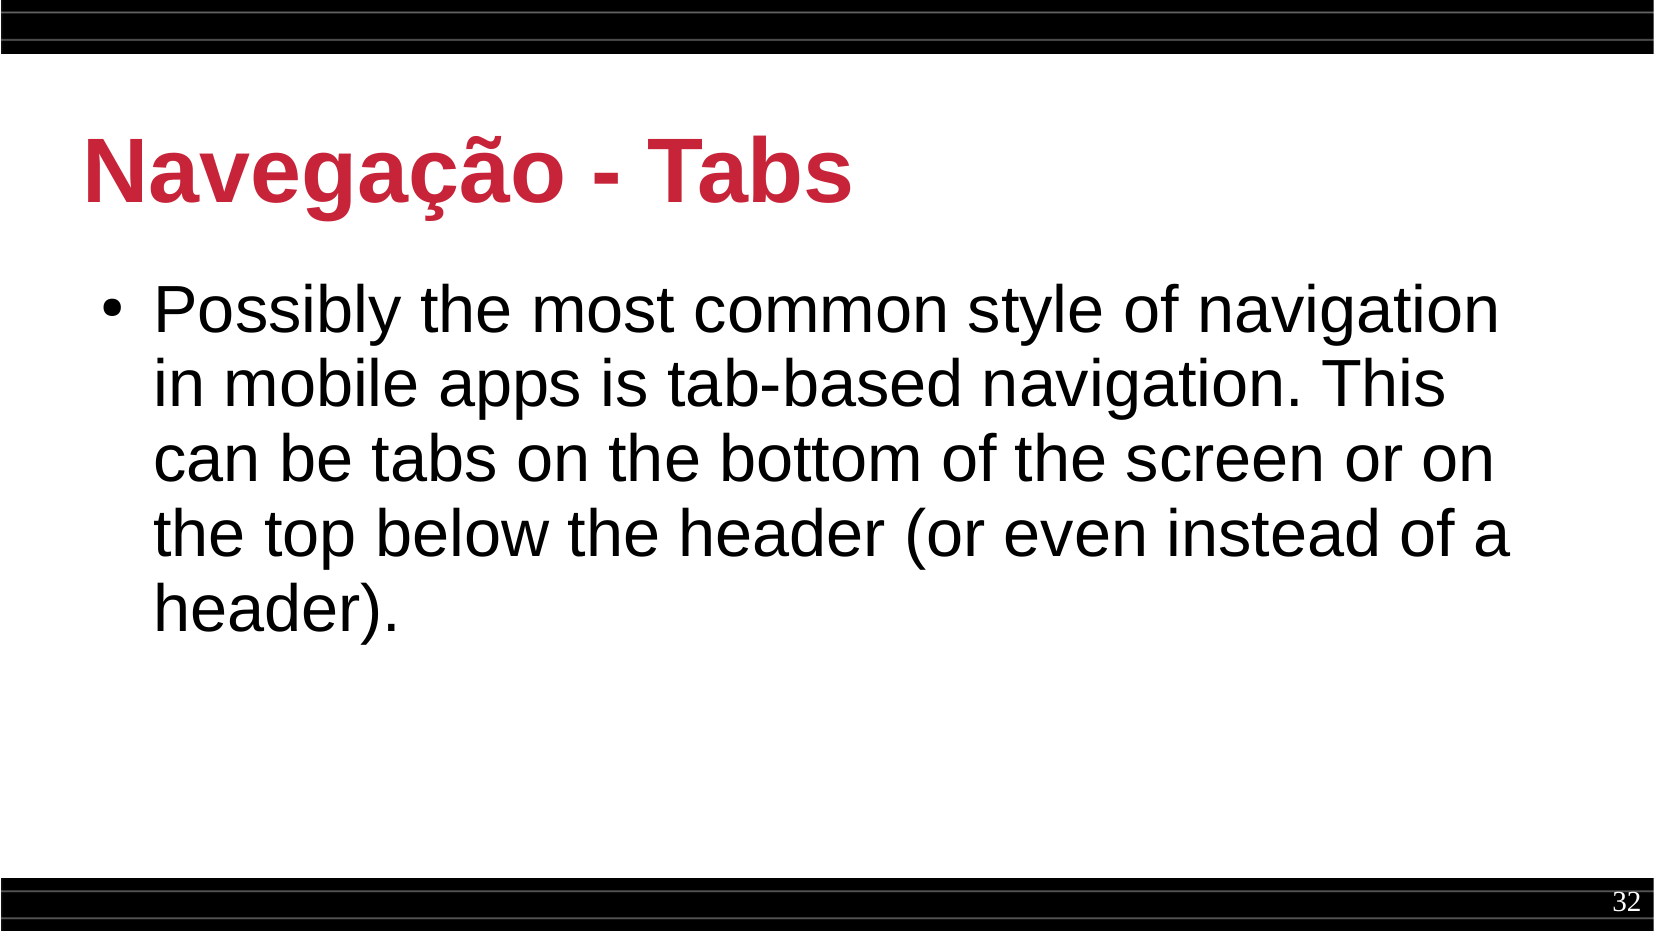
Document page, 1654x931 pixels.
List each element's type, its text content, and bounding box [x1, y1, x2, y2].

title Navegação - Tabs [82, 92, 1571, 249]
picture [1, 0, 1654, 54]
picture [1, 878, 1654, 931]
list Possibly the most common style of navigation in mobile apps is tab-based navigation. This can be tabs on the bottom of the screen or on the top below the header (or even instead of a header). [82, 271, 1571, 758]
